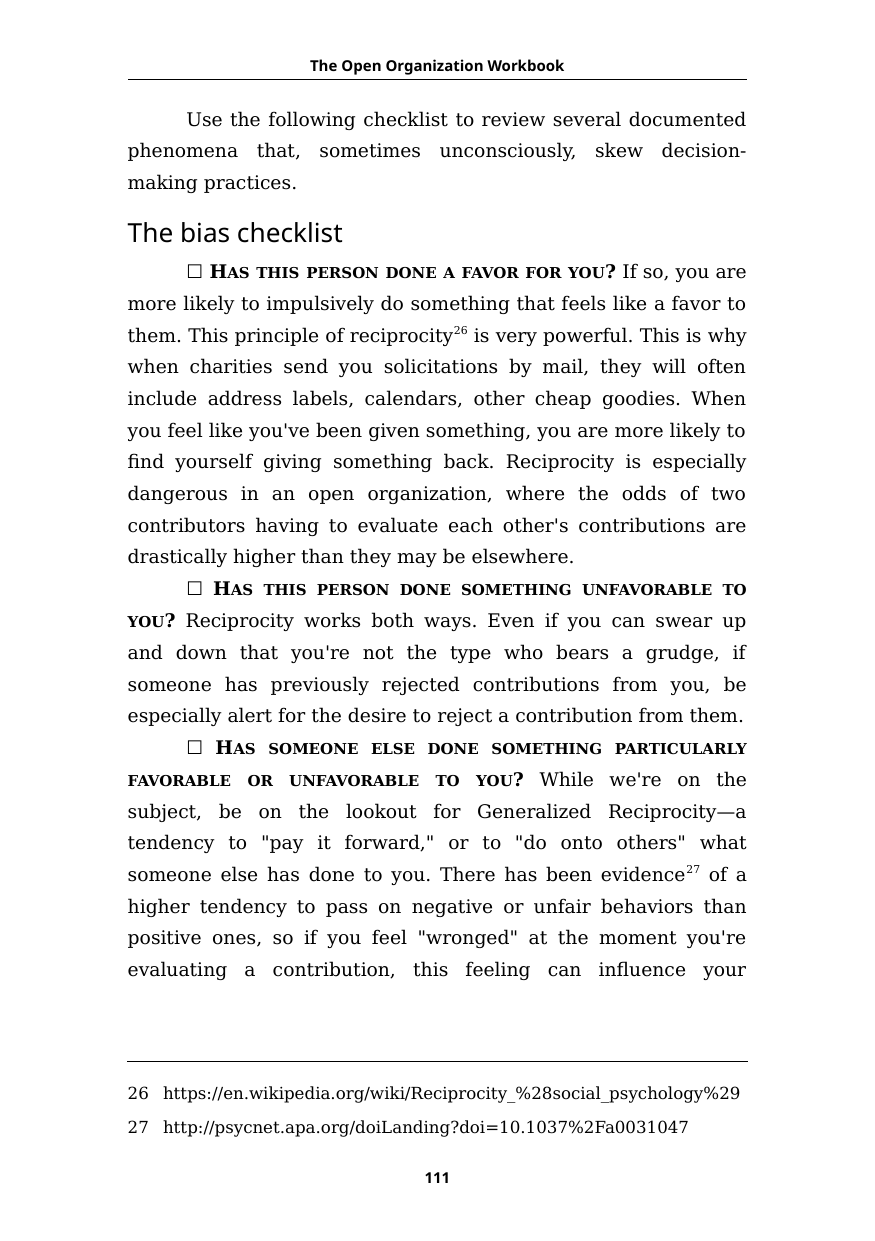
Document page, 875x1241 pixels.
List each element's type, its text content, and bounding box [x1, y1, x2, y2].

subtitle The bias checklist [127, 218, 747, 249]
text https://en.wikipedia.org/wiki/Reciprocity_%28social_psychology%29 [127, 1084, 747, 1103]
text ☐ Has this person done something unfavorable to you? Reciprocity works both ways. Even if you can swear up and down that you're not the type who bears a grudge, if someone has previously rejected contributions from you, be especially alert for the desire to reject a contribution from them. [127, 578, 747, 727]
text Use the following checklist to review several documented phenomena that, sometimes unconsciously, skew decision-making practices. [127, 109, 747, 194]
text ☐ Has someone else done something particularly favorable or unfavorable to you? While we're on the subject, be on the lookout for Generalized Reciprocity—a tendency to "pay it forward," or to "do onto others" what someone else has done to you. There has been evidence of a higher tendency to pass on negative or unfair behaviors than positive ones, so if you feel "wronged" at the moment you're evaluating a contribution, this feeling can influence your [127, 737, 747, 981]
text http://psycnet.apa.org/doiLanding?doi=10.1037%2Fa0031047 [127, 1118, 747, 1138]
text ☐ Has this person done a favor for you? If so, you are more likely to impulsively do something that feels like a favor to them. This principle of reciprocity is very powerful. This is why when charities send you solicitations by mail, they will often include address labels, calendars, other cheap goodies. When you feel like you've been given something, you are more likely to find yourself giving something back. Reciprocity is especially dangerous in an open organization, where the odds of two contributors having to evaluate each other's contributions are drastically higher than they may be elsewhere. [127, 261, 747, 568]
